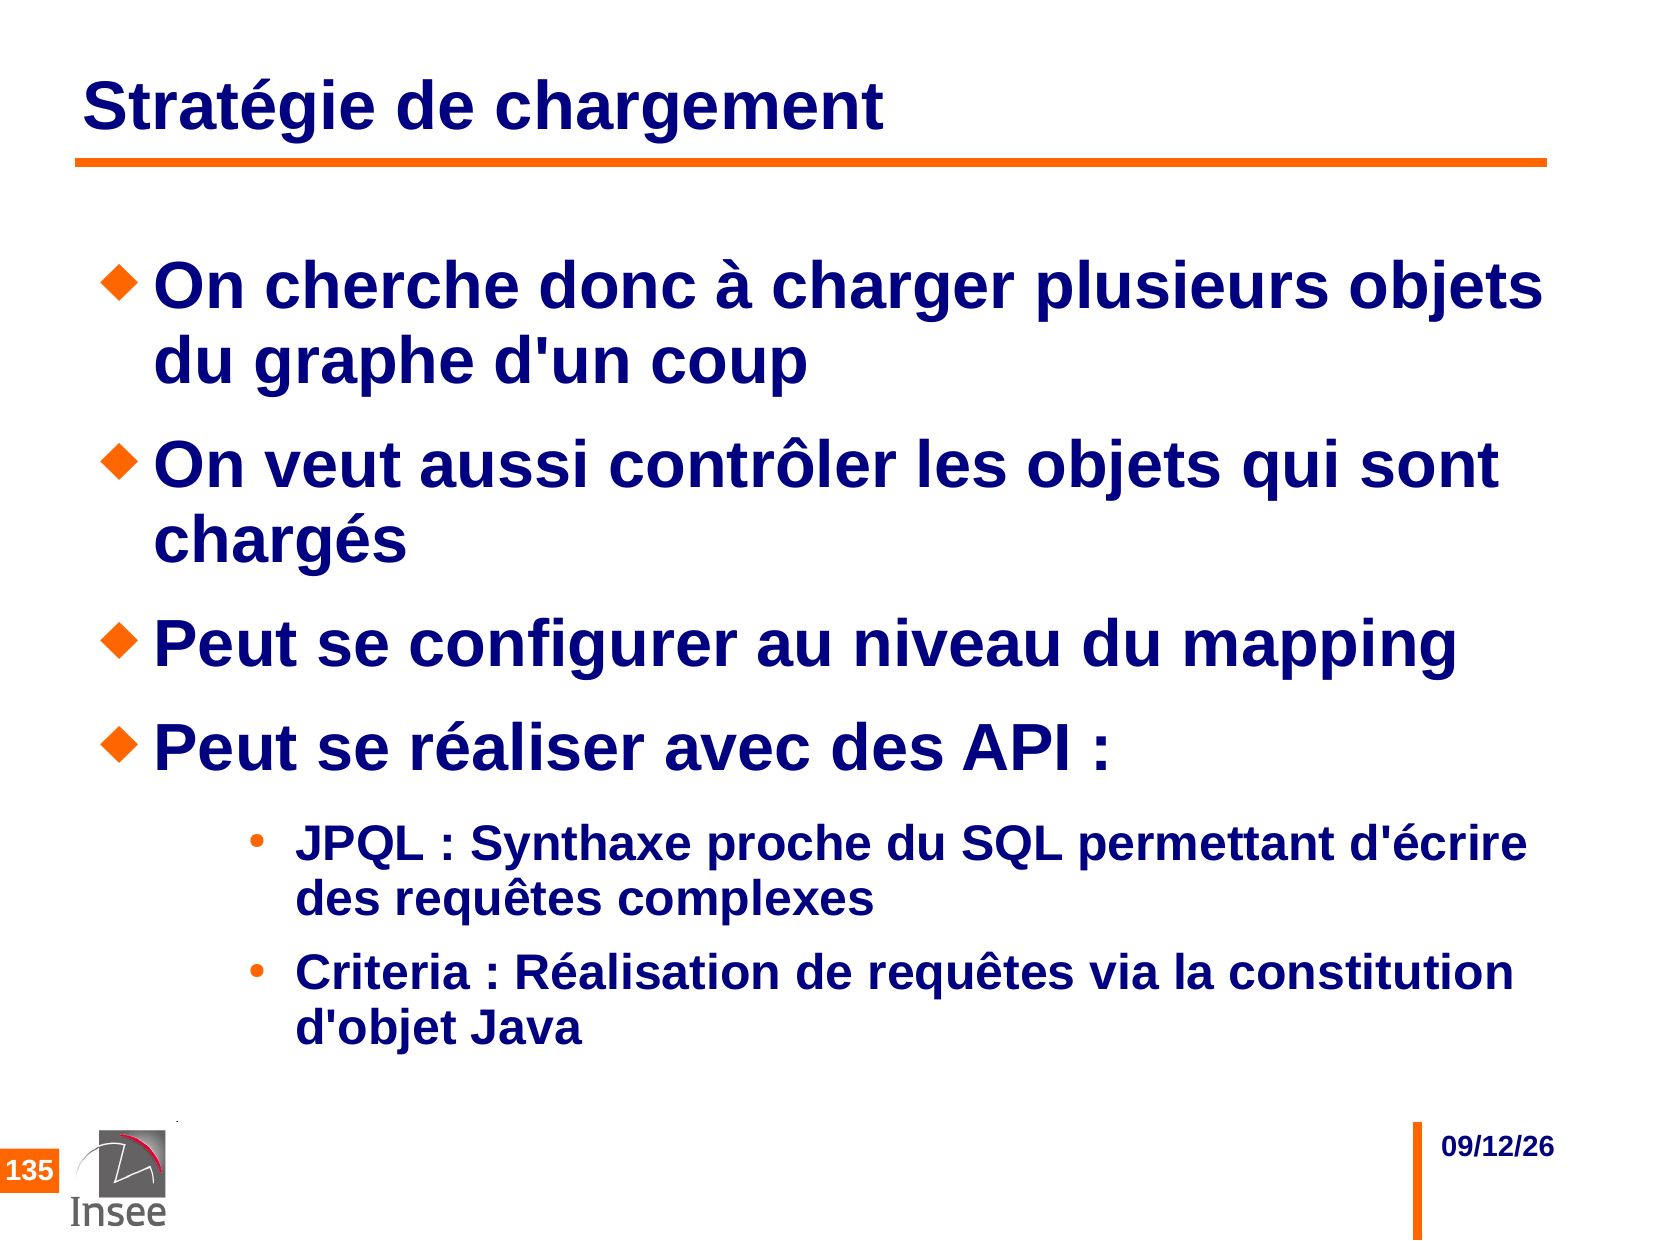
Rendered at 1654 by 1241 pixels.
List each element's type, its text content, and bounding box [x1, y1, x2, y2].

picture [62, 1121, 178, 1241]
list On cherche donc à charger plusieurs objets du graphe d'un coup On veut aussi contrôler les objets qui sont chargés Peut se configurer au niveau du mapping Peut se réaliser avec des API : JPQL : Synthaxe proche du SQL permettant d'écrire des requêtes complexes Criteria : Réalisation de requêtes via la constitution d'objet Java [82, 248, 1571, 1075]
title Stratégie de chargement [82, 49, 1619, 163]
